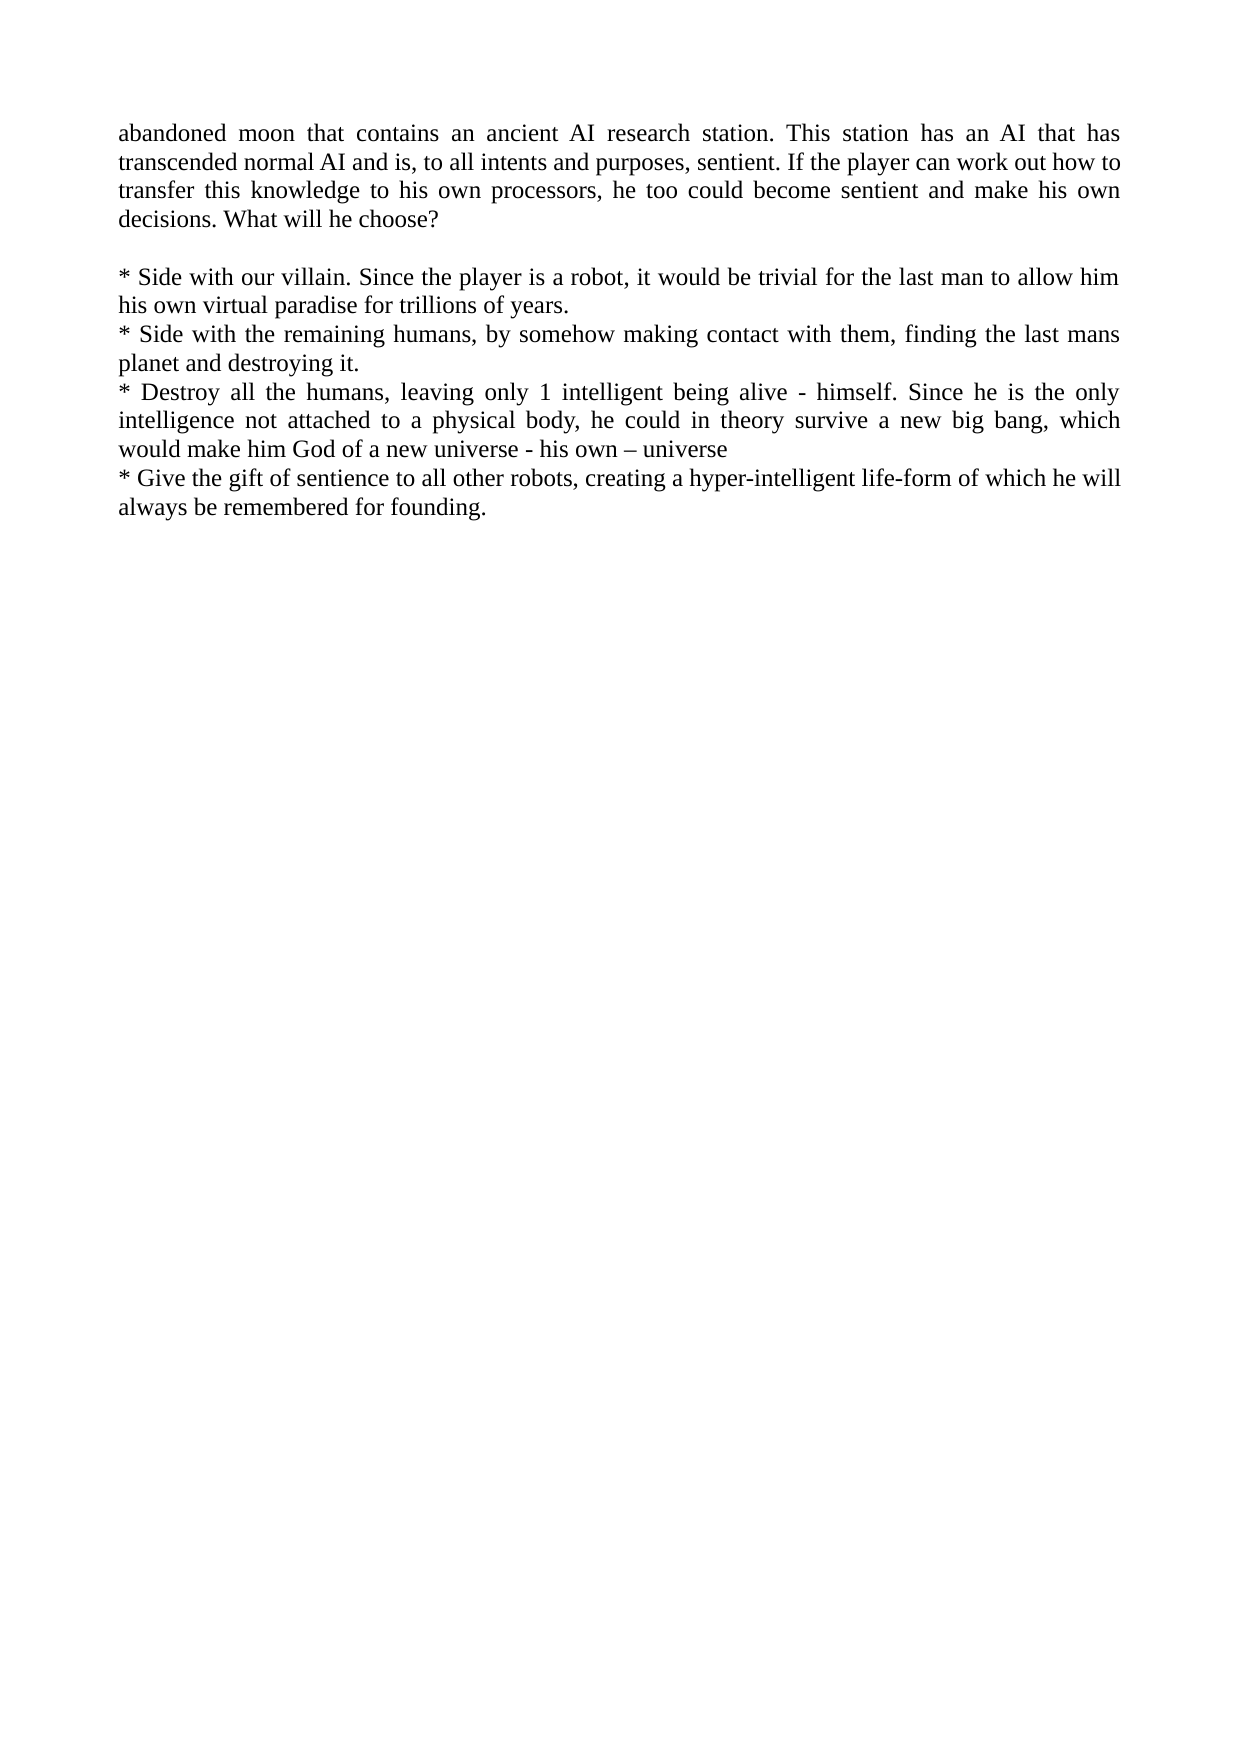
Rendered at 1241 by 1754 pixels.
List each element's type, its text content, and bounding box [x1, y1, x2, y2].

text * Side with the remaining humans, by somehow making contact with them, finding the last mans planet and destroying it. [118, 319, 1122, 377]
text * Destroy all the humans, leaving only 1 intelligent being alive - himself. Since he is the only intelligence not attached to a physical body, he could in theory survive a new big bang, which would make him God of a new universe - his own – universe [118, 377, 1122, 463]
text abandoned moon that contains an ancient AI research station. This station has an AI that has transcended normal AI and is, to all intents and purposes, sentient. If the player can work out how to transfer this knowledge to his own processors, he too could become sentient and make his own decisions. What will he choose? [118, 118, 1122, 233]
text * Side with our villain. Since the player is a robot, it would be trivial for the last man to allow him his own virtual paradise for trillions of years. [118, 262, 1122, 319]
text * Give the gift of sentience to all other robots, creating a hyper-intelligent life-form of which he will always be remembered for founding. [118, 463, 1122, 521]
